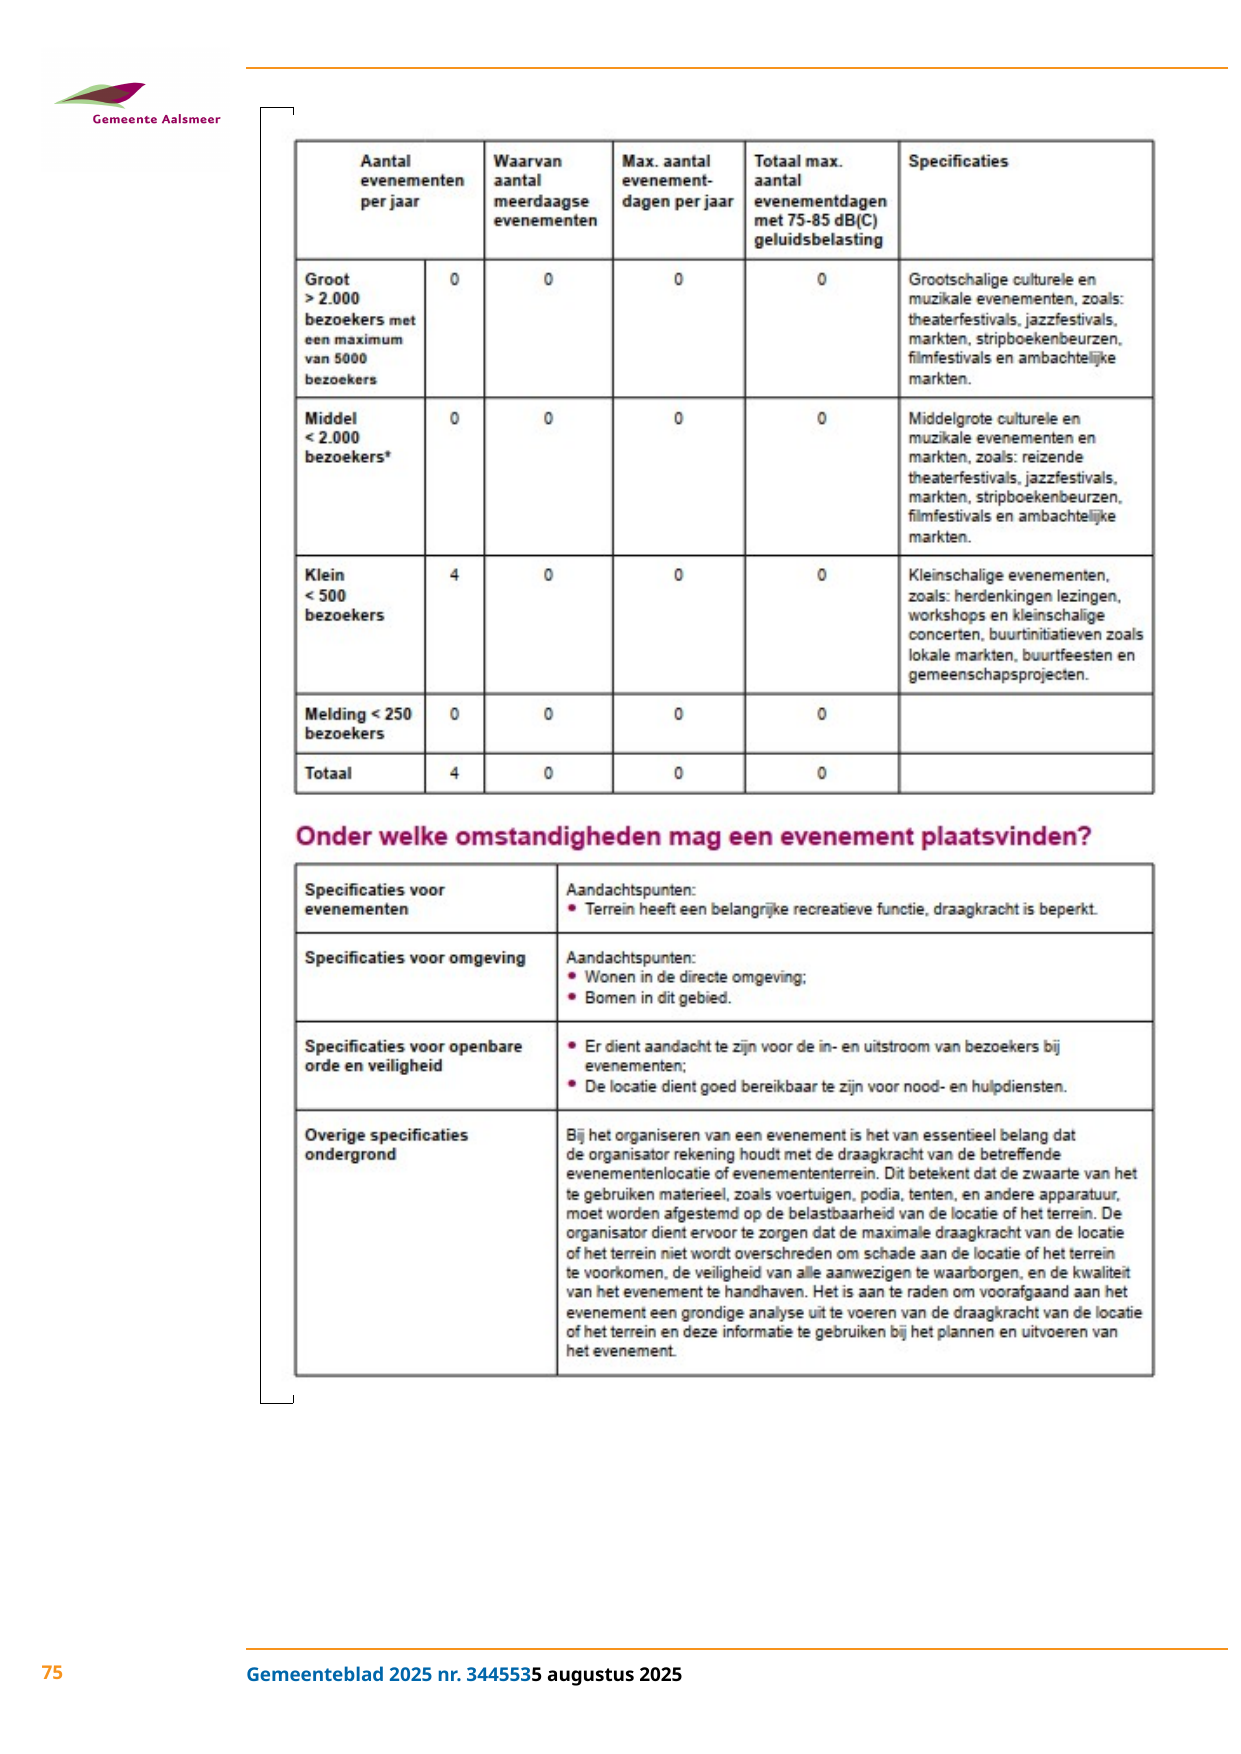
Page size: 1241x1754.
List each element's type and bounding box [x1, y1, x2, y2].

picture [268, 115, 1173, 1395]
picture [41, 47, 231, 172]
